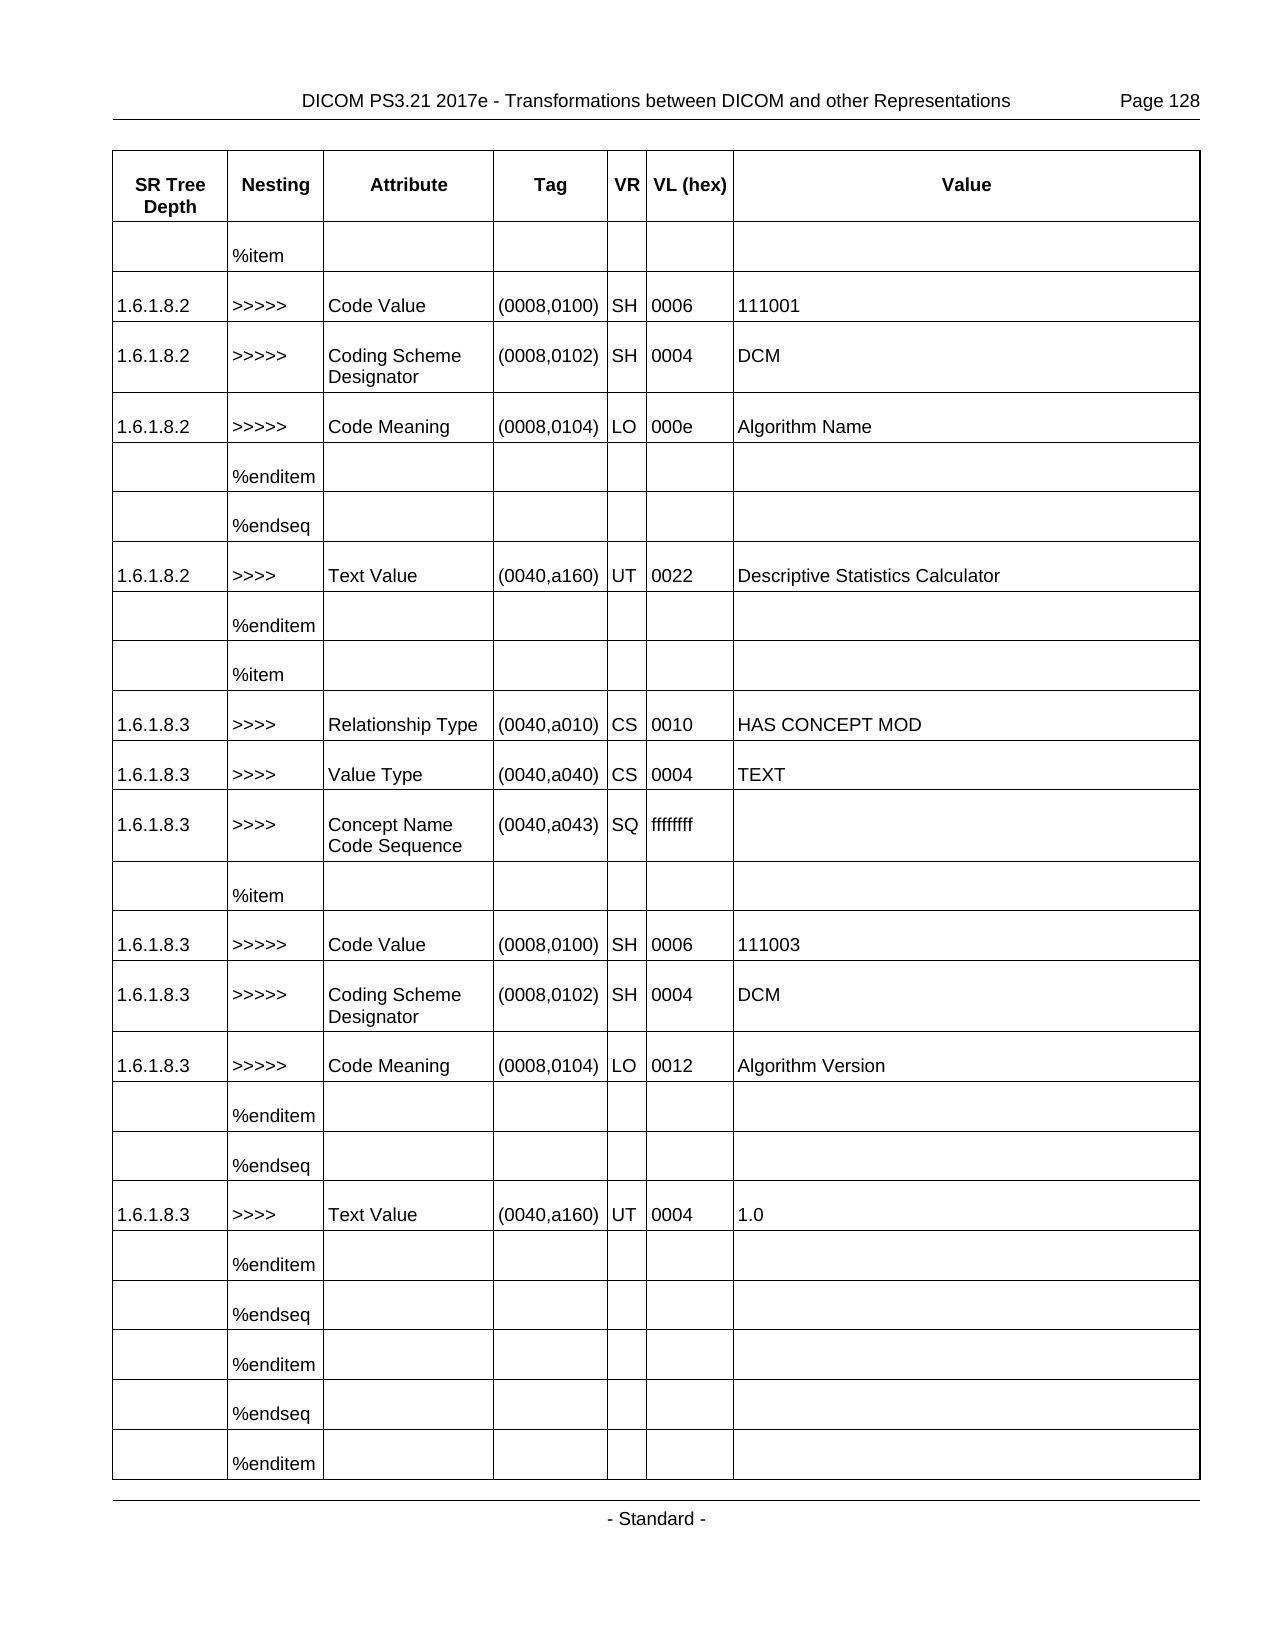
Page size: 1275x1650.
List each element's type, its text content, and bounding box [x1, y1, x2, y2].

table_cell Coding Scheme Designator [324, 322, 493, 392]
table_cell 0004 [647, 741, 733, 789]
table_cell >>>> [228, 691, 323, 740]
table_cell [494, 592, 607, 640]
table_cell [647, 1132, 733, 1180]
table_cell [734, 1281, 1199, 1329]
table_cell [494, 1082, 607, 1131]
table_cell 1.6.1.8.2 [113, 393, 227, 442]
table_cell [324, 1330, 493, 1379]
table_cell SQ [608, 790, 646, 861]
table_cell [324, 592, 493, 640]
table_cell [734, 222, 1199, 271]
table_cell 1.0 [734, 1181, 1199, 1230]
table_cell %enditem [228, 443, 323, 491]
table_cell 0012 [647, 1032, 733, 1081]
table_cell 1.6.1.8.2 [113, 322, 227, 392]
table_cell [647, 1082, 733, 1131]
table_cell [647, 1281, 733, 1329]
table_cell Concept Name Code Sequence [324, 790, 493, 861]
table_cell Relationship Type [324, 691, 493, 740]
table_cell >>>> [228, 741, 323, 789]
table_cell [734, 862, 1199, 910]
table_cell [608, 641, 646, 690]
table_cell DCM [734, 322, 1199, 392]
table_cell [324, 1082, 493, 1131]
table_cell [113, 1330, 227, 1379]
table_cell %endseq [228, 1132, 323, 1180]
table_cell 111003 [734, 911, 1199, 960]
table_cell [734, 1380, 1199, 1429]
table_cell [608, 1231, 646, 1280]
table_cell [647, 1430, 733, 1478]
table_cell 1.6.1.8.2 [113, 542, 227, 591]
table_cell [734, 1082, 1199, 1131]
table_cell Algorithm Version [734, 1032, 1199, 1081]
table_cell [324, 1281, 493, 1329]
table_header VR [608, 151, 646, 221]
table_cell 0004 [647, 961, 733, 1031]
table_cell [494, 641, 607, 690]
table_cell %enditem [228, 592, 323, 640]
table_cell [647, 1330, 733, 1379]
table_cell SH [608, 961, 646, 1031]
table_cell [647, 1231, 733, 1280]
table_cell [647, 492, 733, 541]
table_cell (0040,a043) [494, 790, 607, 861]
table_cell 1.6.1.8.3 [113, 691, 227, 740]
table_cell [324, 1380, 493, 1429]
table_cell [113, 592, 227, 640]
table_cell [647, 1380, 733, 1429]
table_cell 1.6.1.8.3 [113, 911, 227, 960]
table_cell SH [608, 272, 646, 321]
table_cell (0040,a040) [494, 741, 607, 789]
table_cell Text Value [324, 1181, 493, 1230]
table_cell 1.6.1.8.3 [113, 741, 227, 789]
table_cell >>>>> [228, 1032, 323, 1081]
table_cell 0010 [647, 691, 733, 740]
table_cell [608, 592, 646, 640]
table_cell (0008,0102) [494, 961, 607, 1031]
table_header Attribute [324, 151, 493, 221]
table_cell [324, 222, 493, 271]
table_cell >>>> [228, 790, 323, 861]
table_cell >>>>> [228, 322, 323, 392]
table_cell [734, 1132, 1199, 1180]
table_cell [113, 1380, 227, 1429]
table_header Value [734, 151, 1199, 221]
table_cell [608, 1281, 646, 1329]
table_cell (0040,a160) [494, 1181, 607, 1230]
table_cell >>>> [228, 1181, 323, 1230]
table_cell [324, 1231, 493, 1280]
table_cell [608, 1430, 646, 1478]
table_cell DCM [734, 961, 1199, 1031]
table_cell %item [228, 862, 323, 910]
table_cell [647, 641, 733, 690]
table_cell %endseq [228, 492, 323, 541]
table_cell [494, 1380, 607, 1429]
table_cell LO [608, 1032, 646, 1081]
table_cell Code Value [324, 911, 493, 960]
table_cell Code Value [324, 272, 493, 321]
table_cell [647, 592, 733, 640]
table_cell Value Type [324, 741, 493, 789]
table_cell Algorithm Name [734, 393, 1199, 442]
table_cell %enditem [228, 1082, 323, 1131]
table_cell 0006 [647, 911, 733, 960]
table_cell TEXT [734, 741, 1199, 789]
table_cell [494, 443, 607, 491]
table_cell %enditem [228, 1430, 323, 1478]
table_header Nesting [228, 151, 323, 221]
table_cell >>>> [228, 542, 323, 591]
table_cell [113, 1430, 227, 1478]
table_cell [324, 443, 493, 491]
table_cell (0008,0104) [494, 393, 607, 442]
table_cell 1.6.1.8.3 [113, 961, 227, 1031]
table_cell Text Value [324, 542, 493, 591]
table_cell [608, 1082, 646, 1131]
table_cell [494, 1231, 607, 1280]
table_cell [494, 1430, 607, 1478]
table_cell (0040,a010) [494, 691, 607, 740]
table_cell [647, 443, 733, 491]
table_cell %enditem [228, 1231, 323, 1280]
table_cell 1.6.1.8.3 [113, 1181, 227, 1230]
table_cell [113, 1132, 227, 1180]
table_cell [734, 790, 1199, 861]
table_cell [608, 1330, 646, 1379]
table_cell %endseq [228, 1281, 323, 1329]
table_cell 111001 [734, 272, 1199, 321]
table_cell %enditem [228, 1330, 323, 1379]
table_cell 0004 [647, 322, 733, 392]
table_cell >>>>> [228, 272, 323, 321]
table_cell [734, 492, 1199, 541]
table_cell UT [608, 1181, 646, 1230]
table_cell %item [228, 641, 323, 690]
table_cell >>>>> [228, 961, 323, 1031]
table_cell 0006 [647, 272, 733, 321]
table_cell [113, 1082, 227, 1131]
table_cell [734, 1231, 1199, 1280]
table_cell %item [228, 222, 323, 271]
table_cell [113, 862, 227, 910]
table_cell [324, 492, 493, 541]
table_cell (0008,0104) [494, 1032, 607, 1081]
table_cell [324, 862, 493, 910]
table_cell [647, 862, 733, 910]
table_header Tag [494, 151, 607, 221]
table_cell [494, 1330, 607, 1379]
table_cell (0008,0100) [494, 911, 607, 960]
table_cell [113, 1281, 227, 1329]
table_cell SH [608, 911, 646, 960]
table_cell SH [608, 322, 646, 392]
table_cell [113, 641, 227, 690]
table_cell [734, 1430, 1199, 1478]
table_cell (0008,0102) [494, 322, 607, 392]
table_cell [608, 492, 646, 541]
table_cell [113, 443, 227, 491]
table_cell Code Meaning [324, 393, 493, 442]
table_cell [113, 222, 227, 271]
table_cell [324, 641, 493, 690]
table_cell 000e [647, 393, 733, 442]
table_cell Descriptive Statistics Calculator [734, 542, 1199, 591]
table_cell [734, 1330, 1199, 1379]
table_cell [734, 443, 1199, 491]
table_cell 1.6.1.8.3 [113, 1032, 227, 1081]
table_cell [494, 1281, 607, 1329]
table_cell [608, 222, 646, 271]
table_header SR Tree Depth [113, 151, 227, 221]
table_cell ffffffff [647, 790, 733, 861]
table_cell [324, 1430, 493, 1478]
table_cell >>>>> [228, 911, 323, 960]
table_cell [494, 1132, 607, 1180]
table_cell HAS CONCEPT MOD [734, 691, 1199, 740]
table_cell 0022 [647, 542, 733, 591]
table_cell (0040,a160) [494, 542, 607, 591]
table_cell 0004 [647, 1181, 733, 1230]
table_cell [734, 592, 1199, 640]
table_cell [608, 1132, 646, 1180]
table_cell [113, 492, 227, 541]
table_header VL (hex) [647, 151, 733, 221]
table_cell %endseq [228, 1380, 323, 1429]
table_cell Coding Scheme Designator [324, 961, 493, 1031]
table_cell [608, 1380, 646, 1429]
table_cell UT [608, 542, 646, 591]
table_cell [734, 641, 1199, 690]
table_cell [494, 222, 607, 271]
table_cell [647, 222, 733, 271]
table_cell >>>>> [228, 393, 323, 442]
table_cell [494, 492, 607, 541]
table_cell Code Meaning [324, 1032, 493, 1081]
table_cell [608, 862, 646, 910]
table_cell [494, 862, 607, 910]
table_cell LO [608, 393, 646, 442]
table_cell 1.6.1.8.2 [113, 272, 227, 321]
table_cell 1.6.1.8.3 [113, 790, 227, 861]
table_cell (0008,0100) [494, 272, 607, 321]
table_cell [113, 1231, 227, 1280]
table_cell [608, 443, 646, 491]
table_cell CS [608, 741, 646, 789]
table_cell CS [608, 691, 646, 740]
table_cell [324, 1132, 493, 1180]
